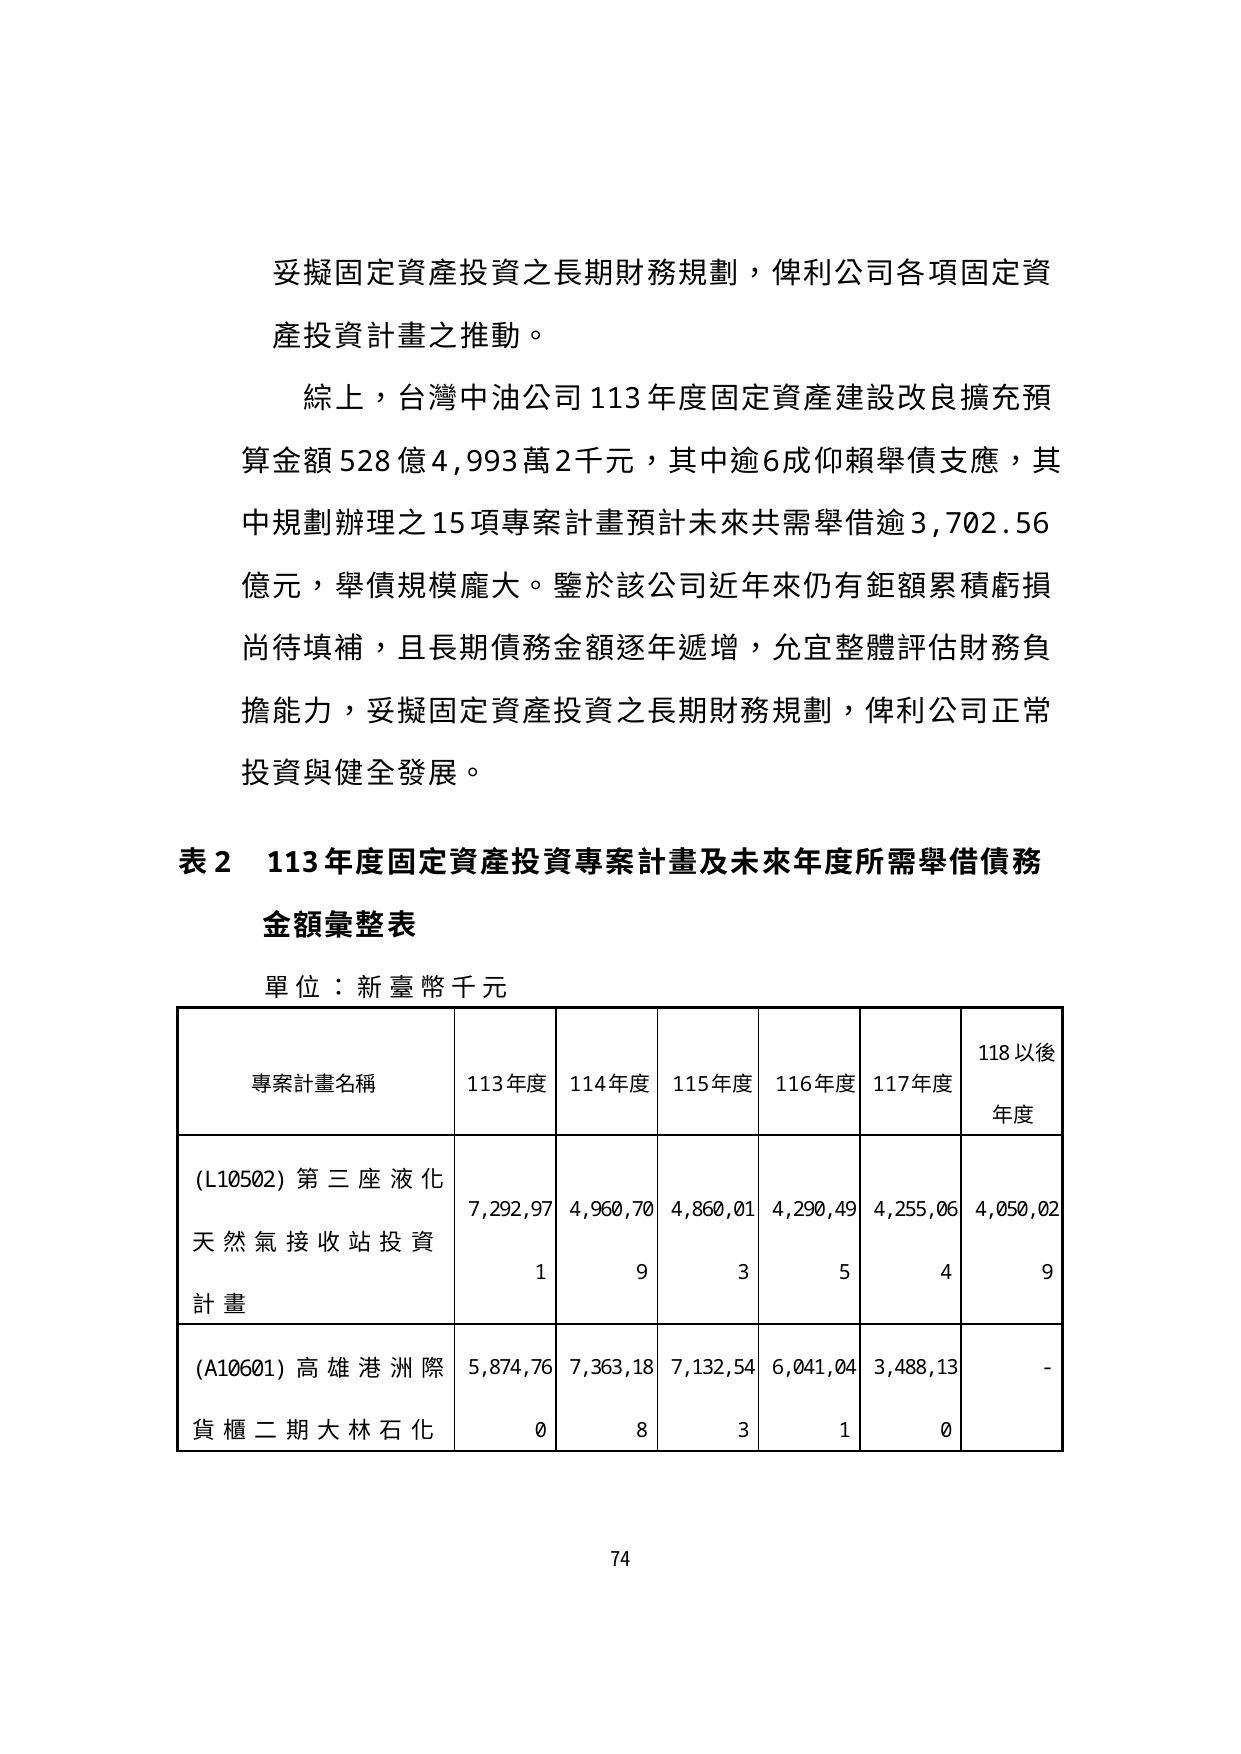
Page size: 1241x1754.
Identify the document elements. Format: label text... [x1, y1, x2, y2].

table_cell (L10502)第三座液化天然氣接收站投資計畫 [179, 1136, 454, 1323]
table_header 專案計畫名稱 [179, 1009, 454, 1134]
table_header 113年度 [455, 1009, 555, 1134]
table_header 116年度 [759, 1009, 859, 1134]
table_cell 7,292,971 [455, 1136, 555, 1323]
table_header 118以後年度 [962, 1009, 1061, 1134]
table_cell 3,488,130 [861, 1325, 960, 1450]
table_cell 4,050,029 [962, 1136, 1061, 1323]
table_cell 4,860,013 [658, 1136, 758, 1323]
table_cell 4,255,064 [861, 1136, 960, 1323]
table_cell 7,363,188 [557, 1325, 657, 1450]
table_cell - [962, 1325, 1061, 1450]
text 表2 113年度固定資產投資專案計畫及未來年度所需舉借債務金額彙整表 單位：新臺幣千元 [176, 819, 1063, 1006]
table_cell 4,960,709 [557, 1136, 657, 1323]
table_cell 7,132,543 [658, 1325, 758, 1450]
text 妥擬固定資產投資之長期財務規劃，俾利公司各項固定資產投資計畫之推動。 [266, 229, 1063, 354]
table_cell 4,290,495 [759, 1136, 859, 1323]
table_cell (A10601)高雄港洲際貨櫃二期大林石化 [179, 1325, 454, 1450]
table_cell 5,874,760 [455, 1325, 555, 1450]
table_header 115年度 [658, 1009, 758, 1134]
table_header 117年度 [861, 1009, 960, 1134]
table_header 114年度 [557, 1009, 657, 1134]
text 綜上，台灣中油公司113年度固定資產建設改良擴充預算金額528億4,993萬2千元，其中逾6成仰賴舉債支應，其中規劃辦理之15項專案計畫預計未來共需舉借逾3,702.56億元，舉債規模龐大。鑒於該公司近年來仍有鉅額累積虧損尚待填補，且長期債務金額逐年遞增，允宜整體評估財務負擔能力，妥擬固定資產投資之長期財務規劃，俾利公司正常投資與健全發展。 [236, 354, 1063, 792]
table_cell 6,041,041 [759, 1325, 859, 1450]
